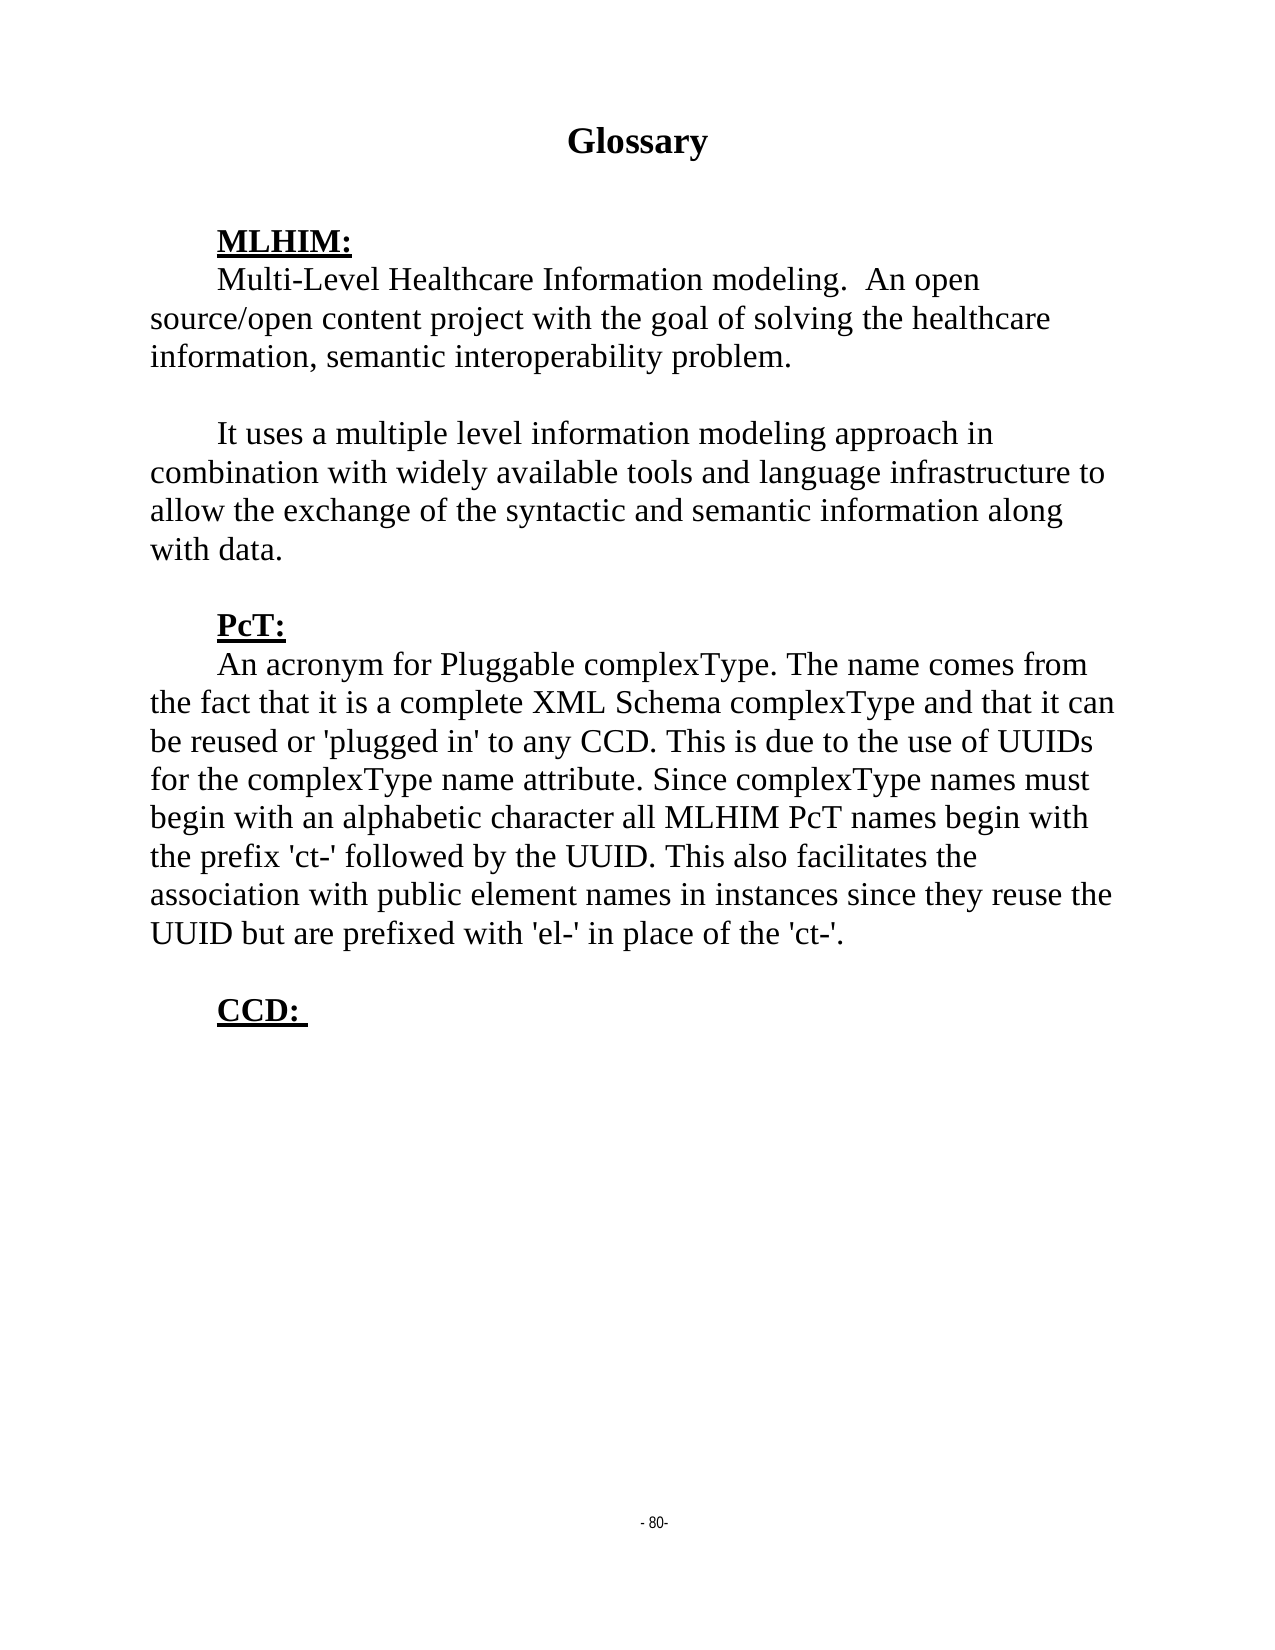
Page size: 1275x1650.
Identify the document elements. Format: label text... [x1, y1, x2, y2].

text Multi-Level Healthcare Information modeling. An open source/open content project with the goal of solving the healthcare information, semantic interoperability problem. [150, 259, 1125, 375]
text PcT: [150, 605, 1125, 644]
text CCD: [150, 990, 1125, 1028]
title Glossary [150, 118, 1125, 161]
text It uses a multiple level information modeling approach in combination with widely available tools and language infrastructure to allow the exchange of the syntactic and semantic information along with data. [150, 413, 1125, 567]
text An acronym for Pluggable complexType. The name comes from the fact that it is a complete XML Schema complexType and that it can be reused or 'plugged in' to any CCD. This is due to the use of UUIDs for the complexType name attribute. Since complexType names must begin with an alphabetic character all MLHIM PcT names begin with the prefix 'ct-' followed by the UUID. This also facilitates the association with public element names in instances since they reuse the UUID but are prefixed with 'el-' in place of the 'ct-'. [150, 644, 1125, 951]
text MLHIM: [150, 221, 1125, 259]
